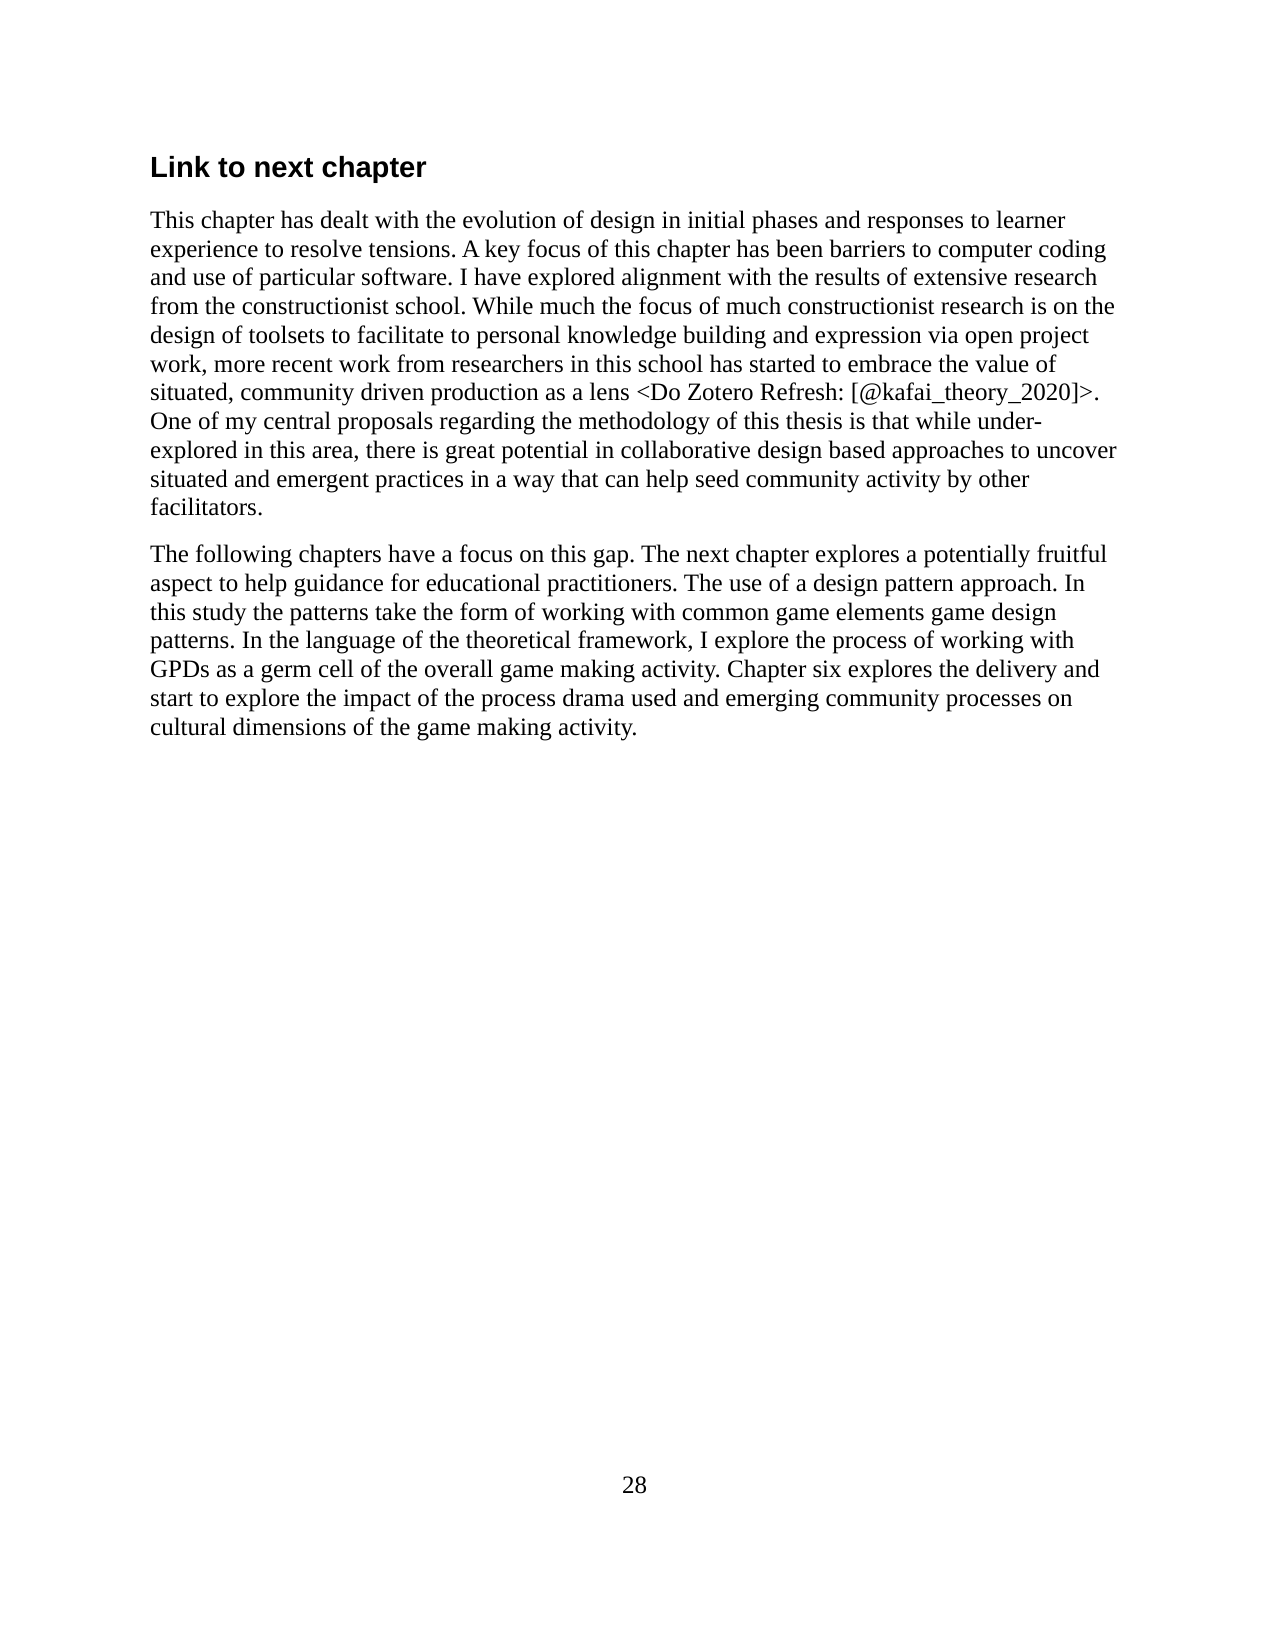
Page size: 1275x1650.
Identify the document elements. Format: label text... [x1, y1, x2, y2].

text The following chapters have a focus on this gap. The next chapter explores a potentially fruitful aspect to help guidance for educational practitioners. The use of a design pattern approach. In this study the patterns take the form of working with common game elements game design patterns. In the language of the theoretical framework, I explore the process of working with GPDs as a germ cell of the overall game making activity. Chapter six explores the delivery and start to explore the impact of the process drama used and emerging community processes on cultural dimensions of the game making activity. [150, 539, 1125, 740]
text This chapter has dealt with the evolution of design in initial phases and responses to learner experience to resolve tensions. A key focus of this chapter has been barriers to computer coding and use of particular software. I have explored alignment with the results of extensive research from the constructionist school. While much the focus of much constructionist research is on the design of toolsets to facilitate to personal knowledge building and expression via open project work, more recent work from researchers in this school has started to embrace the value of situated, community driven production as a lens <Do Zotero Refresh: [@kafai_theory_2020]>. One of my central proposals regarding the methodology of this thesis is that while under-explored in this area, there is great potential in collaborative design based approaches to uncover situated and emergent practices in a way that can help seed community activity by other facilitators. [150, 205, 1125, 521]
subtitle Link to next chapter [150, 150, 1125, 183]
